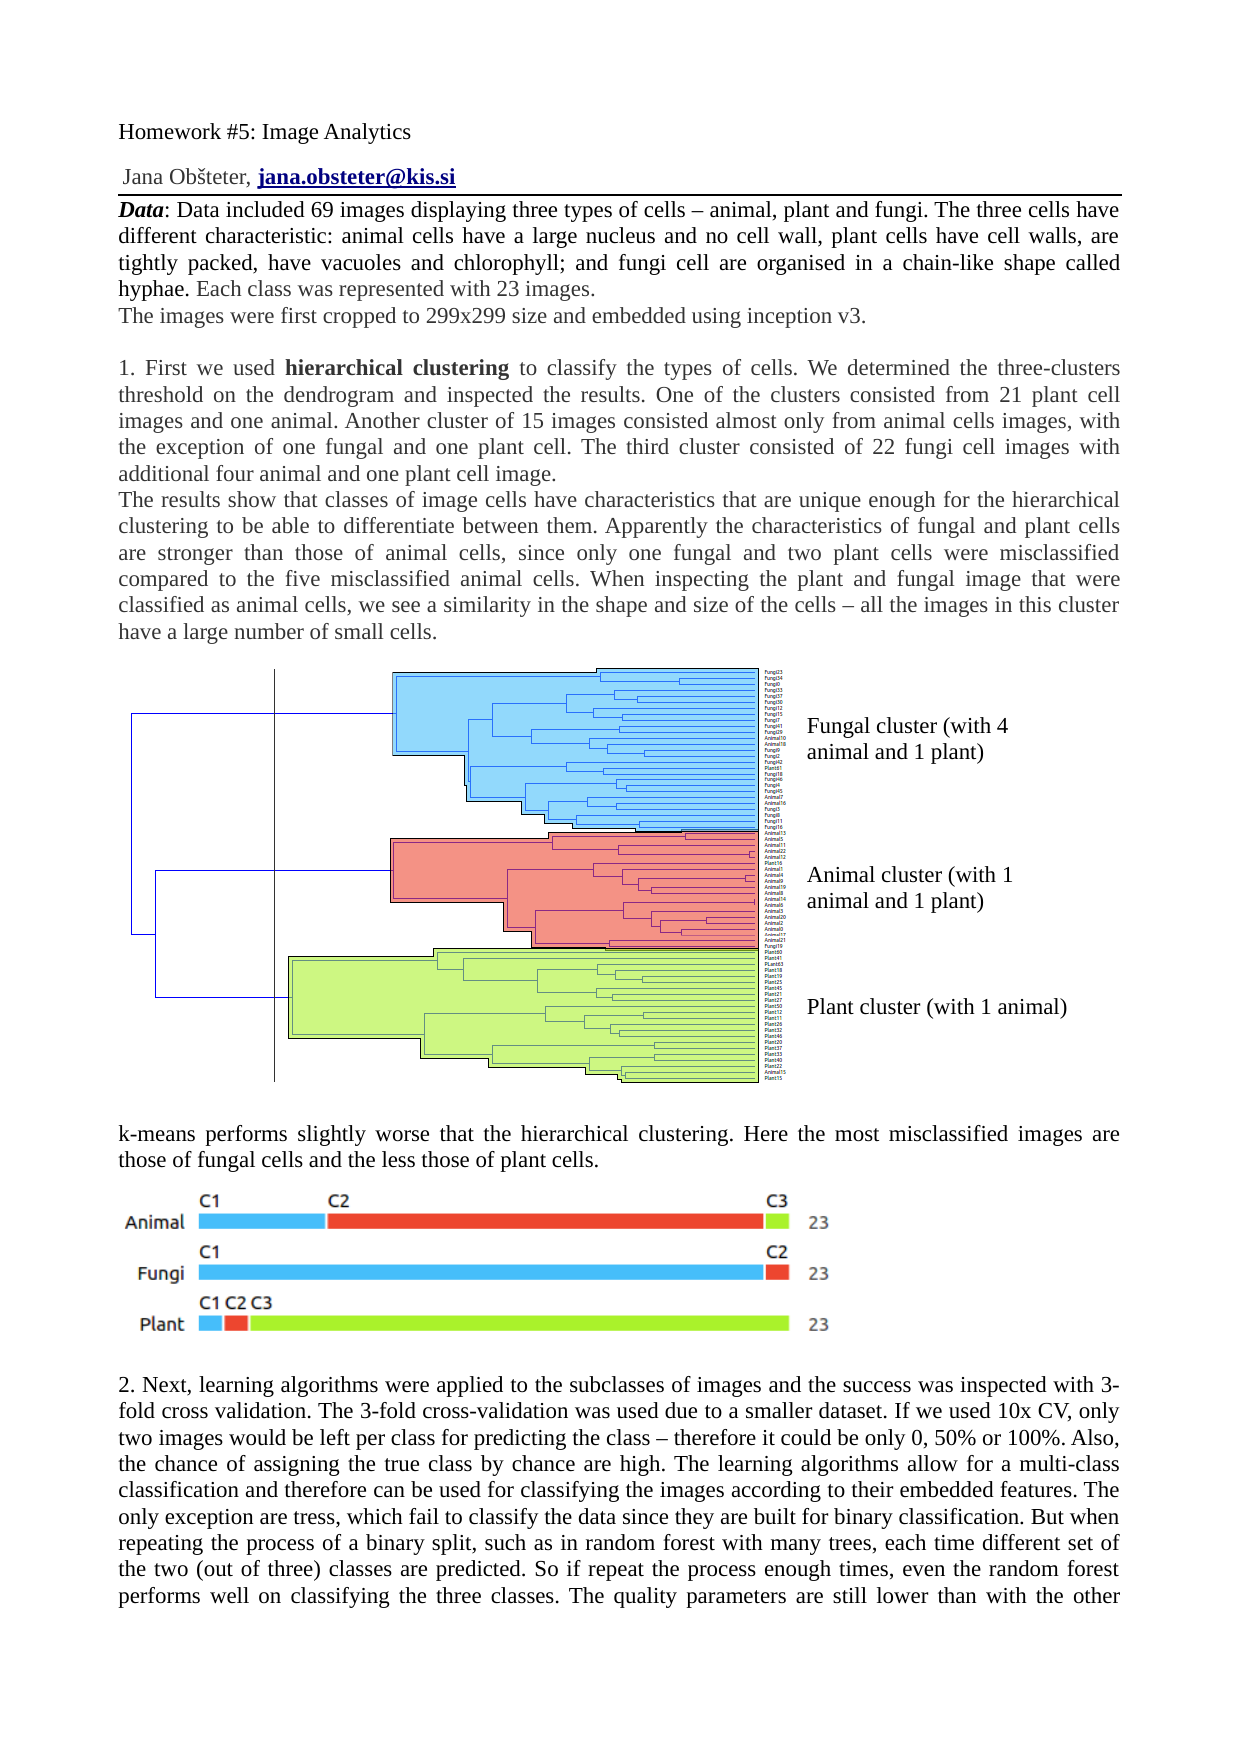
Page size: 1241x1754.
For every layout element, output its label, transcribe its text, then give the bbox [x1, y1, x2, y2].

text Jana Obšteter, jana.obsteter@kis.si [118, 159, 1122, 194]
text Data: Data included 69 images displaying three types of cells – animal, plant and fungi. The three cells have different characteristic: animal cells have a large nucleus and no cell wall, plant cells have cell walls, are tightly packed, have vacuoles and chlorophyll; and fungi cell are organised in a chain-like shape called hyphae. Each class was represented with 23 images. [118, 196, 1122, 302]
text k-means performs slightly worse that the hierarchical clustering. Here the most misclassified images are those of fungal cells and the less those of plant cells. [118, 1120, 1122, 1172]
text The results show that classes of image cells have characteristics that are unique enough for the hierarchical clustering to be able to differentiate between them. Apparently the characteristics of fungal and plant cells are stronger than those of animal cells, since only one fungal and two plant cells were misclassified compared to the five misclassified animal cells. When inspecting the plant and fungal image that were classified as animal cells, we see a similarity in the shape and size of the cells – all the images in this cluster have a large number of small cells. [118, 486, 1122, 644]
picture [124, 651, 796, 1094]
text The images were first cropped to 299x299 size and embedded using inception v3. [118, 302, 1122, 328]
picture [124, 1178, 841, 1345]
text 1. First we used hierarchical clustering to classify the types of cells. We determined the three-clusters threshold on the dendrogram and inspected the results. One of the clusters consisted from 21 plant cell images and one animal. Another cluster of 15 images consisted almost only from animal cells images, with the exception of one fungal and one plant cell. The third cluster consisted of 22 fungi cell images with additional four animal and one plant cell image. [118, 354, 1122, 486]
text Homework #5: Image Analytics [118, 118, 1122, 144]
text 2. Next, learning algorithms were applied to the subclasses of images and the success was inspected with 3-fold cross validation. The 3-fold cross-validation was used due to a smaller dataset. If we used 10x CV, only two images would be left per class for predicting the class – therefore it could be only 0, 50% or 100%. Also, the chance of assigning the true class by chance are high. The learning algorithms allow for a multi-class classification and therefore can be used for classifying the images according to their embedded features. The only exception are tress, which fail to classify the data since they are built for binary classification. But when repeating the process of a binary split, such as in random forest with many trees, each time different set of the two (out of three) classes are predicted. So if repeat the process enough times, even the random forest performs well on classifying the three classes. The quality parameters are still lower than with the other [118, 1371, 1122, 1608]
